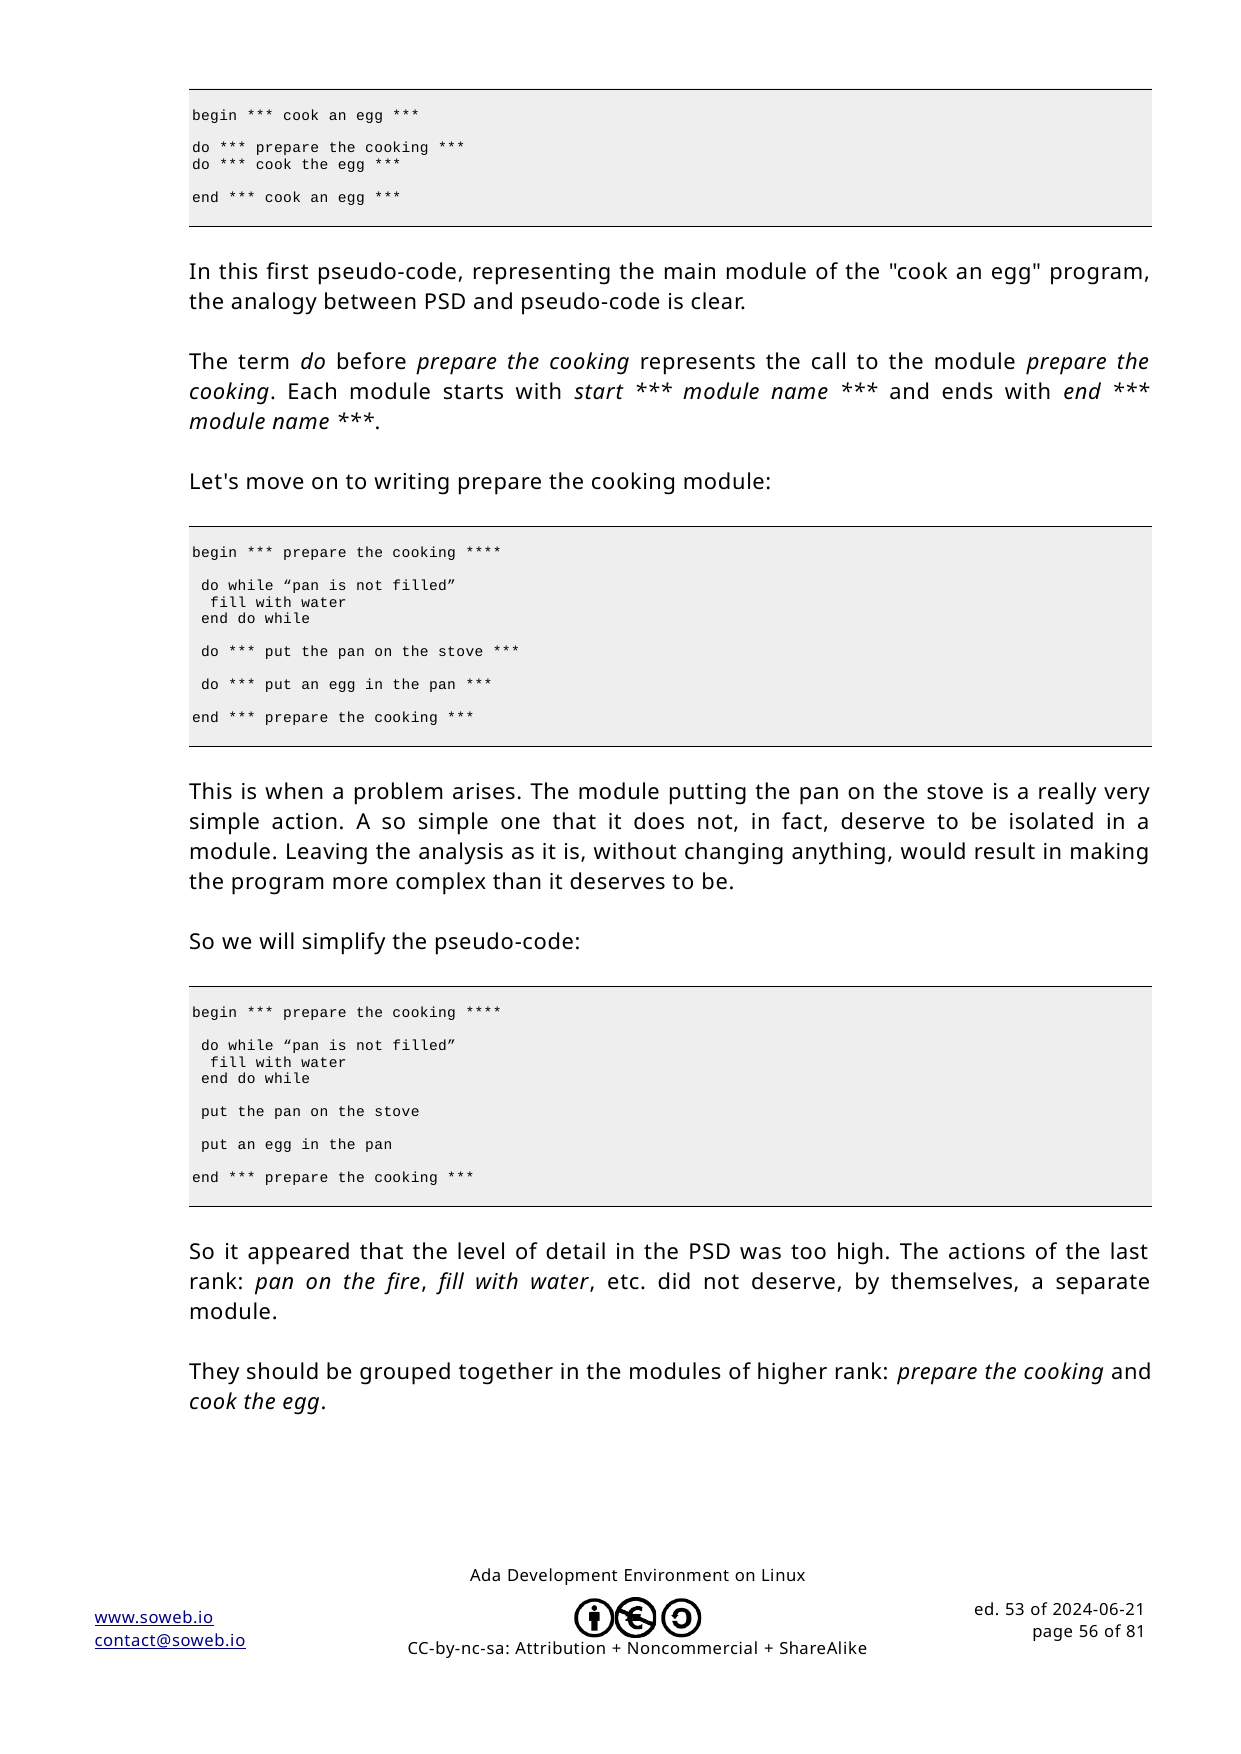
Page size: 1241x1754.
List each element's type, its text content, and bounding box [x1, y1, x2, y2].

list end do while [189, 1068, 1152, 1085]
list begin *** prepare the cooking **** [189, 527, 1152, 559]
picture [573, 1597, 657, 1638]
list do *** put the pan on the stove *** [189, 641, 1152, 658]
list end *** cook an egg *** [189, 171, 1152, 226]
list begin *** cook an egg *** [189, 90, 1152, 121]
list do *** prepare the cooking *** [189, 121, 1152, 154]
list put an egg in the pan [189, 1118, 1152, 1151]
list do while “pan is not filled” [189, 559, 1152, 592]
list begin *** prepare the cooking **** [189, 987, 1152, 1019]
text In this first pseudo-code, representing the main module of the "cook an egg" program, the analogy between PSD and pseudo-code is clear. [189, 256, 1152, 316]
list do while “pan is not filled” [189, 1019, 1152, 1052]
list fill with water [189, 592, 1152, 608]
text They should be grouped together in the modules of higher rank: prepare the cooking and cook the egg. [189, 1356, 1152, 1416]
list do *** cook the egg *** [189, 154, 1152, 171]
list end do while [189, 608, 1152, 625]
list do *** put an egg in the pan *** [189, 658, 1152, 691]
picture [660, 1597, 702, 1638]
list put the pan on the stove [189, 1101, 1152, 1118]
text So it appeared that the level of detail in the PSD was too high. The actions of the last rank: pan on the fire, fill with water, etc. did not deserve, by themselves, a separate module. [189, 1236, 1152, 1326]
list end *** prepare the cooking *** [189, 691, 1152, 746]
list end *** prepare the cooking *** [189, 1151, 1152, 1206]
text Let's move on to writing prepare the cooking module: [189, 466, 1152, 496]
list fill with water [189, 1052, 1152, 1068]
text This is when a problem arises. The module putting the pan on the stove is a really very simple action. A so simple one that it does not, in fact, deserve to be isolated in a module. Leaving the analysis as it is, without changing anything, would result in making the program more complex than it deserves to be. [189, 776, 1152, 896]
text The term do before prepare the cooking represents the call to the module prepare the cooking. Each module starts with start *** module name *** and ends with end *** module name ***. [189, 346, 1152, 436]
text So we will simplify the pseudo-code: [189, 926, 1152, 956]
